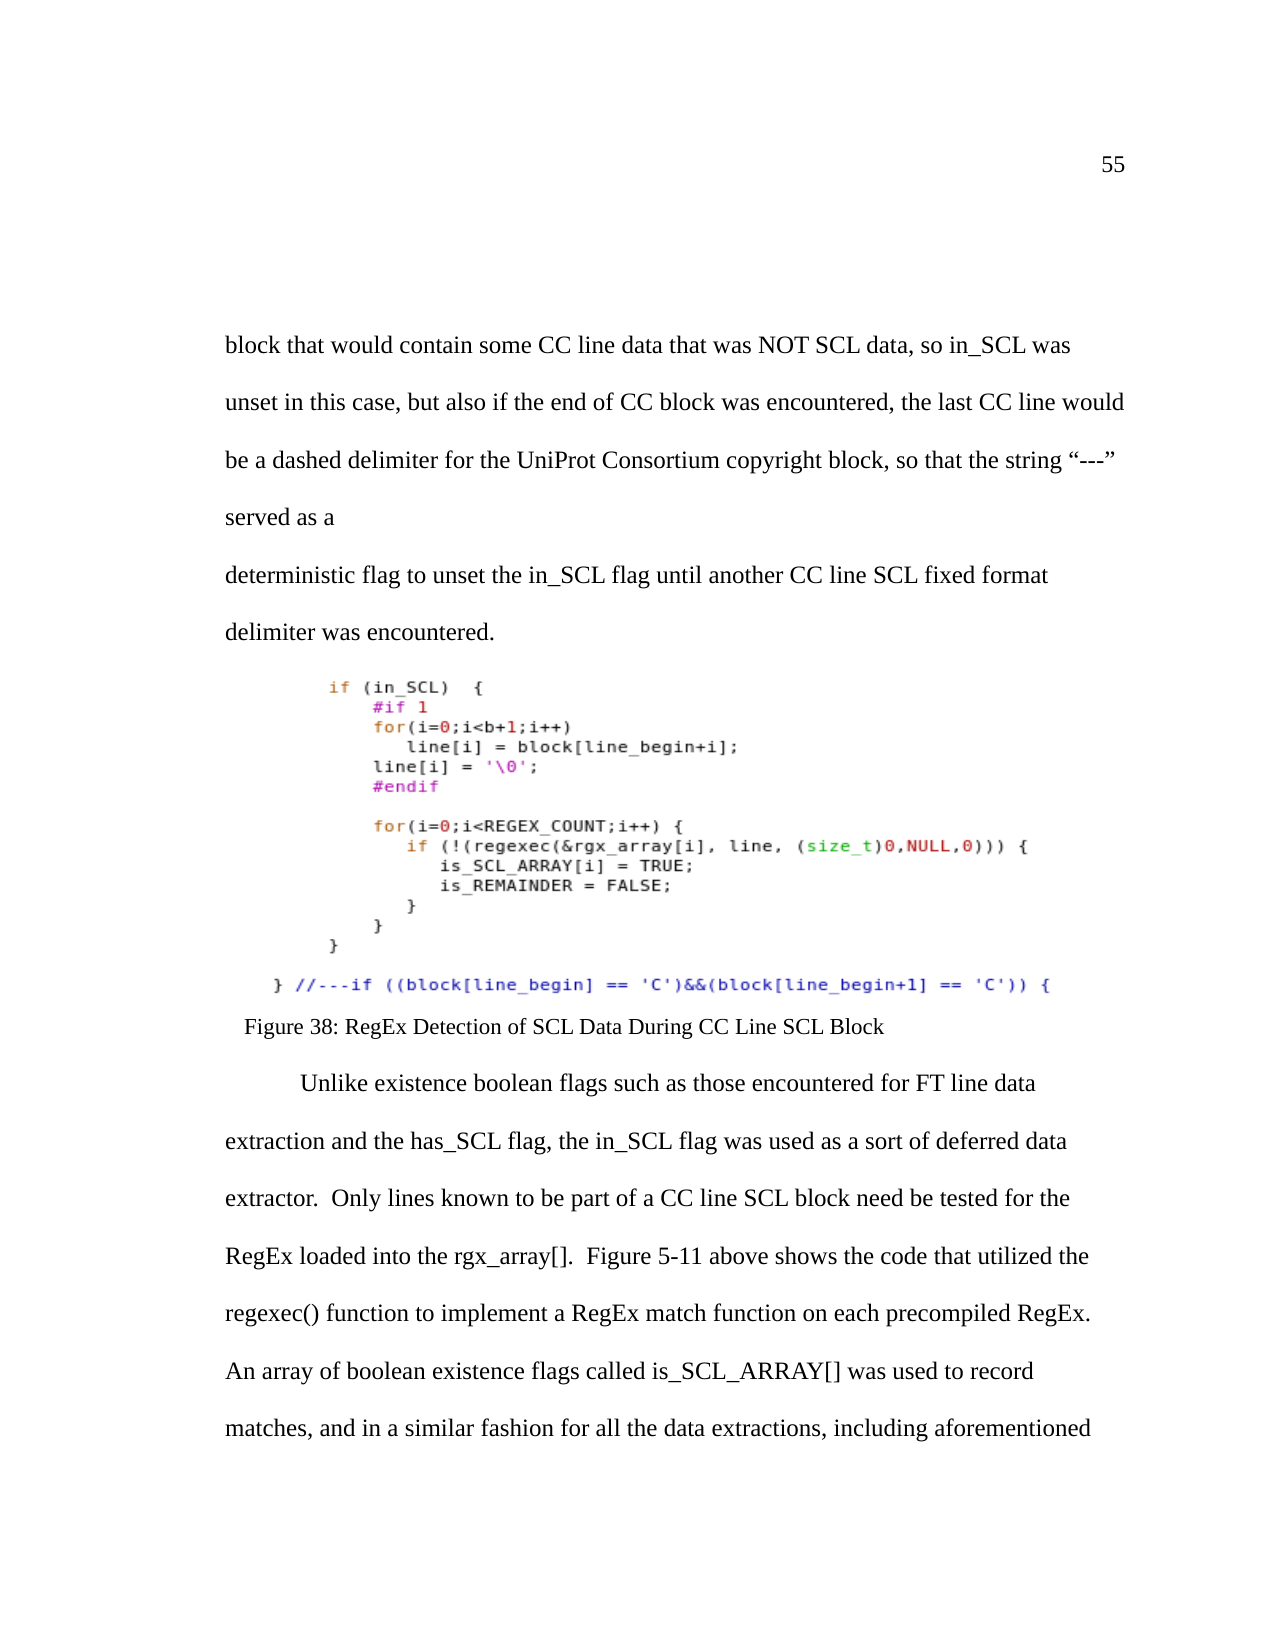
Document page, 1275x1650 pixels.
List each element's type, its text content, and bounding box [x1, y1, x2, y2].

picture [243, 676, 1077, 1013]
text block that would contain some CC line data that was NOT SCL data, so in_SCL was unset in this case, but also if the end of CC block was encountered, the last CC line would be a dashed delimiter for the UniProt Consortium copyright block, so that the string “---” served as a [225, 330, 1125, 531]
text Figure 38: RegEx Detection of SCL Data During CC Line SCL Block [244, 1013, 1076, 1039]
text Unlike existence boolean flags such as those encountered for FT line data extraction and the has_SCL flag, the in_SCL flag was used as a sort of deferred data extractor. Only lines known to be part of a CC line SCL block need be tested for the RegEx loaded into the rgx_array[]. Figure 5-11 above shows the code that utilized the regexec() function to implement a RegEx match function on each precompiled RegEx. An array of boolean existence flags called is_SCL_ARRAY[] was used to record matches, and in a similar fashion for all the data extractions, including aforementioned [225, 675, 1125, 1442]
text deterministic flag to unset the in_SCL flag until another CC line SCL fixed format delimiter was encountered. [225, 560, 1125, 646]
